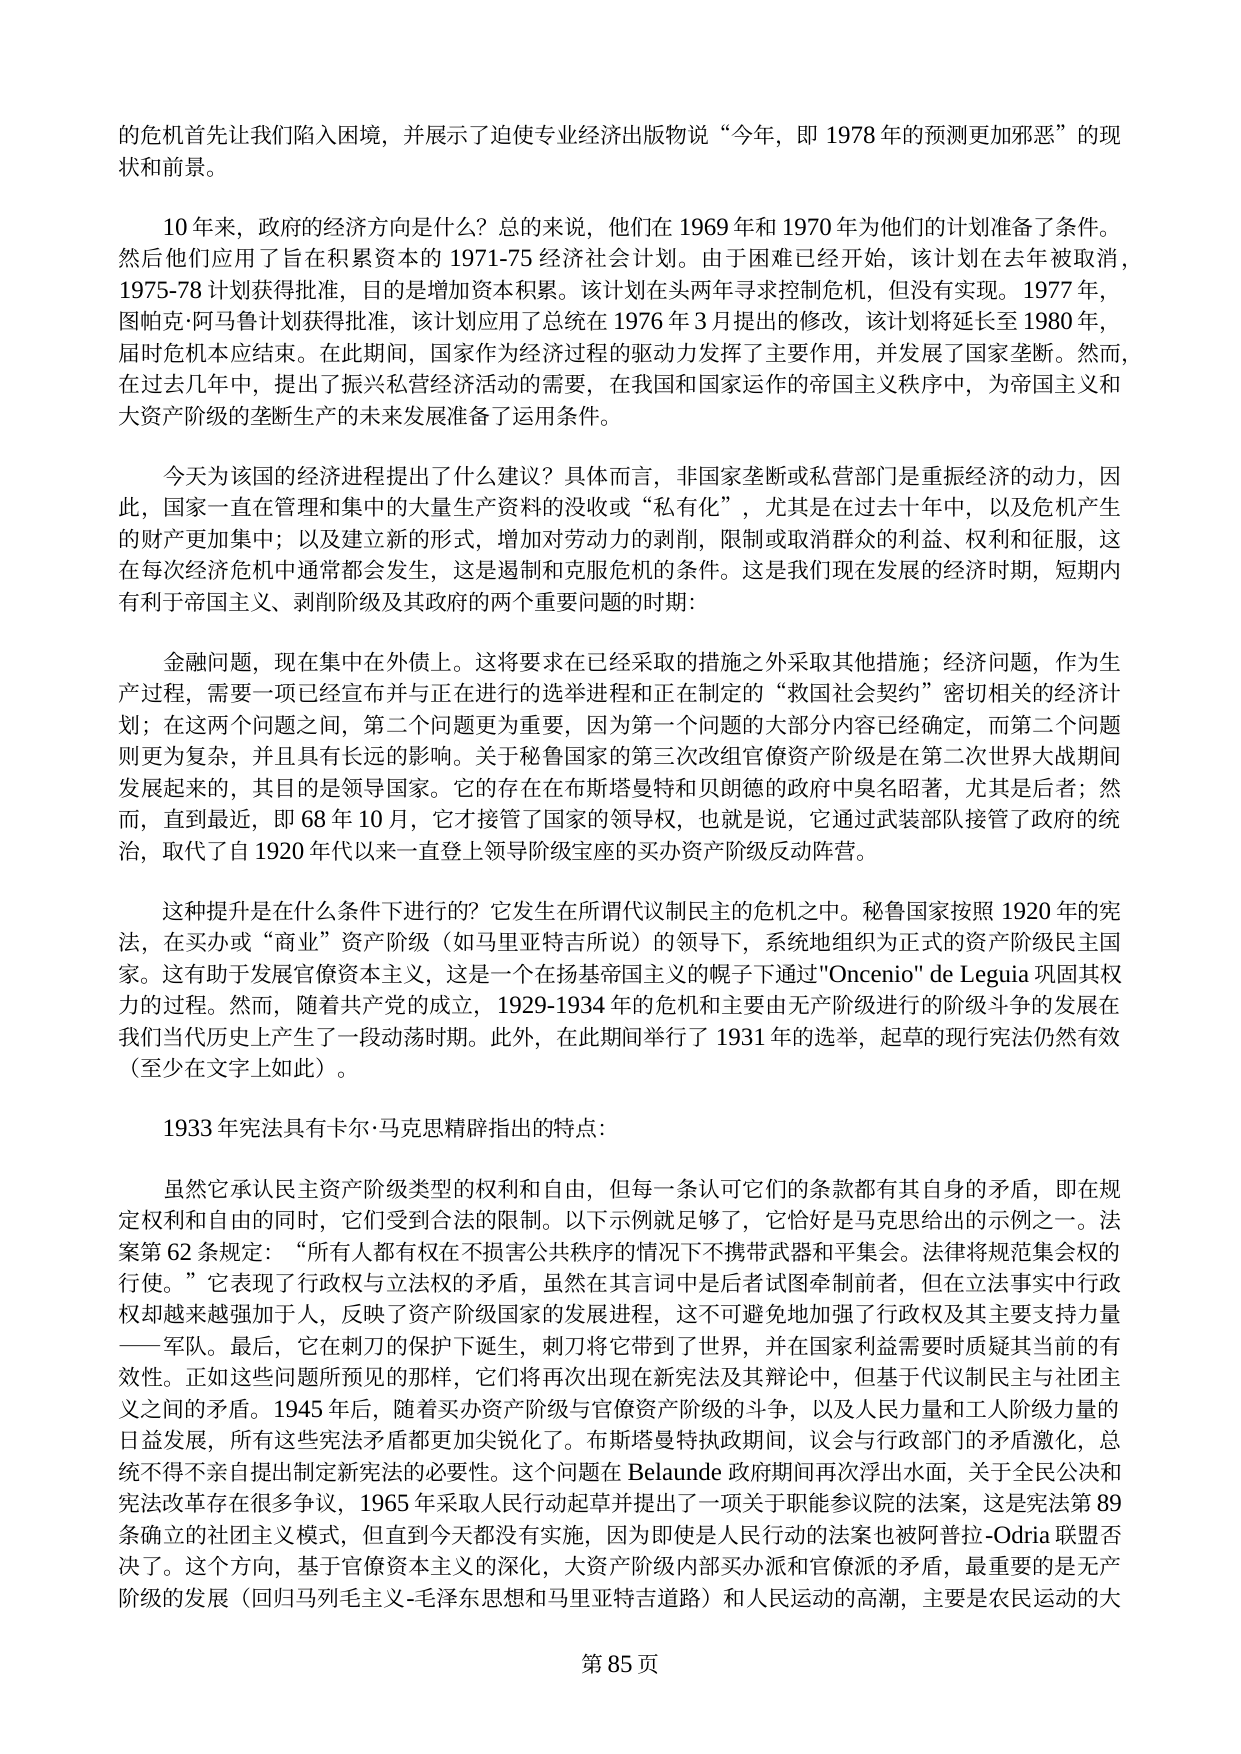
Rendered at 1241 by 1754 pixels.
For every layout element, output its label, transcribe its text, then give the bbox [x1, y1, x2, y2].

text 虽然它承认民主资产阶级类型的权利和自由，但每一条认可它们的条款都有其自身的矛盾，即在规定权利和自由的同时，它们受到合法的限制。以下示例就足够了，它恰好是马克思给出的示例之一。法案第62条规定：“所有人都有权在不损害公共秩序的情况下不携带武器和平集会。法律将规范集会权的行使。”它表现了行政权与立法权的矛盾，虽然在其言词中是后者试图牵制前者，但在立法事实中行政权却越来越强加于人，反映了资产阶级国家的发展进程，这不可避免地加强了行政权及其主要支持力量——军队。最后，它在刺刀的保护下诞生，刺刀将它带到了世界，并在国家利益需要时质疑其当前的有效性。正如这些问题所预见的那样，它们将再次出现在新宪法及其辩论中，但基于代议制民主与社团主义之间的矛盾。1945年后，随着买办资产阶级与官僚资产阶级的斗争，以及人民力量和工人阶级力量的日益发展，所有这些宪法矛盾都更加尖锐化了。布斯塔曼特执政期间，议会与行政部门的矛盾激化，总统不得不亲自提出制定新宪法的必要性。这个问题在 Belaunde 政府期间再次浮出水面，关于全民公决和宪法改革存在很多争议，1965年采取人民行动起草并提出了一项关于职能参议院的法案，这是宪法第89条确立的社团主义模式，但直到今天都没有实施，因为即使是人民行动的法案也被阿普拉-Odria联盟否决了。这个方向，基于官僚资本主义的深化，大资产阶级内部买办派和官僚派的矛盾，最重要的是无产阶级的发展（回归马列毛主义-毛泽东思想和马里亚特吉道路）和人民运动的高潮，主要是农民运动的大 [118, 1172, 1122, 1612]
text 金融问题，现在集中在外债上。这将要求在已经采取的措施之外采取其他措施；经济问题，作为生产过程，需要一项已经宣布并与正在进行的选举进程和正在制定的“救国社会契约”密切相关的经济计划；在这两个问题之间，第二个问题更为重要，因为第一个问题的大部分内容已经确定，而第二个问题则更为复杂，并且具有长远的影响。关于秘鲁国家的第三次改组官僚资产阶级是在第二次世界大战期间发展起来的，其目的是领导国家。它的存在在布斯塔曼特和贝朗德的政府中臭名昭著，尤其是后者；然而，直到最近，即68年10月，它才接管了国家的领导权，也就是说，它通过武装部队接管了政府的统治，取代了自1920年代以来一直登上领导阶级宝座的买办资产阶级反动阵营。 [118, 645, 1122, 865]
text 这种提升是在什么条件下进行的？它发生在所谓代议制民主的危机之中。秘鲁国家按照1920年的宪法，在买办或“商业”资产阶级（如马里亚特吉所说）的领导下，系统地组织为正式的资产阶级民主国家。这有助于发展官僚资本主义，这是一个在扬基帝国主义的幌子下通过"Oncenio" de Leguia巩固其权力的过程。然而，随着共产党的成立，1929-1934年的危机和主要由无产阶级进行的阶级斗争的发展在我们当代历史上产生了一段动荡时期。此外，在此期间举行了1931年的选举，起草的现行宪法仍然有效（至少在文字上如此）。 [118, 894, 1122, 1083]
text 今天为该国的经济进程提出了什么建议？具体而言，非国家垄断或私营部门是重振经济的动力，因此，国家一直在管理和集中的大量生产资料的没收或“私有化”，尤其是在过去十年中，以及危机产生的财产更加集中；以及建立新的形式，增加对劳动力的剥削，限制或取消群众的利益、权利和征服，这在每次经济危机中通常都会发生，这是遏制和克服危机的条件。这是我们现在发展的经济时期，短期内有利于帝国主义、剥削阶级及其政府的两个重要问题的时期： [118, 459, 1122, 616]
text 10年来，政府的经济方向是什么？总的来说，他们在1969年和1970年为他们的计划准备了条件。然后他们应用了旨在积累资本的1971-75经济社会计划。由于困难已经开始，该计划在去年被取消，1975-78计划获得批准，目的是增加资本积累。该计划在头两年寻求控制危机，但没有实现。1977年，图帕克·阿马鲁计划获得批准，该计划应用了总统在1976年3月提出的修改，该计划将延长至1980年，届时危机本应结束。在此期间，国家作为经济过程的驱动力发挥了主要作用，并发展了国家垄断。然而，在过去几年中，提出了振兴私营经济活动的需要，在我国和国家运作的帝国主义秩序中，为帝国主义和大资产阶级的垄断生产的未来发展准备了运用条件。 [118, 210, 1122, 430]
text 1933年宪法具有卡尔·马克思精辟指出的特点： [118, 1112, 1122, 1143]
text 的危机首先让我们陷入困境，并展示了迫使专业经济出版物说“今年，即1978年的预测更加邪恶”的现状和前景。 [118, 118, 1122, 181]
